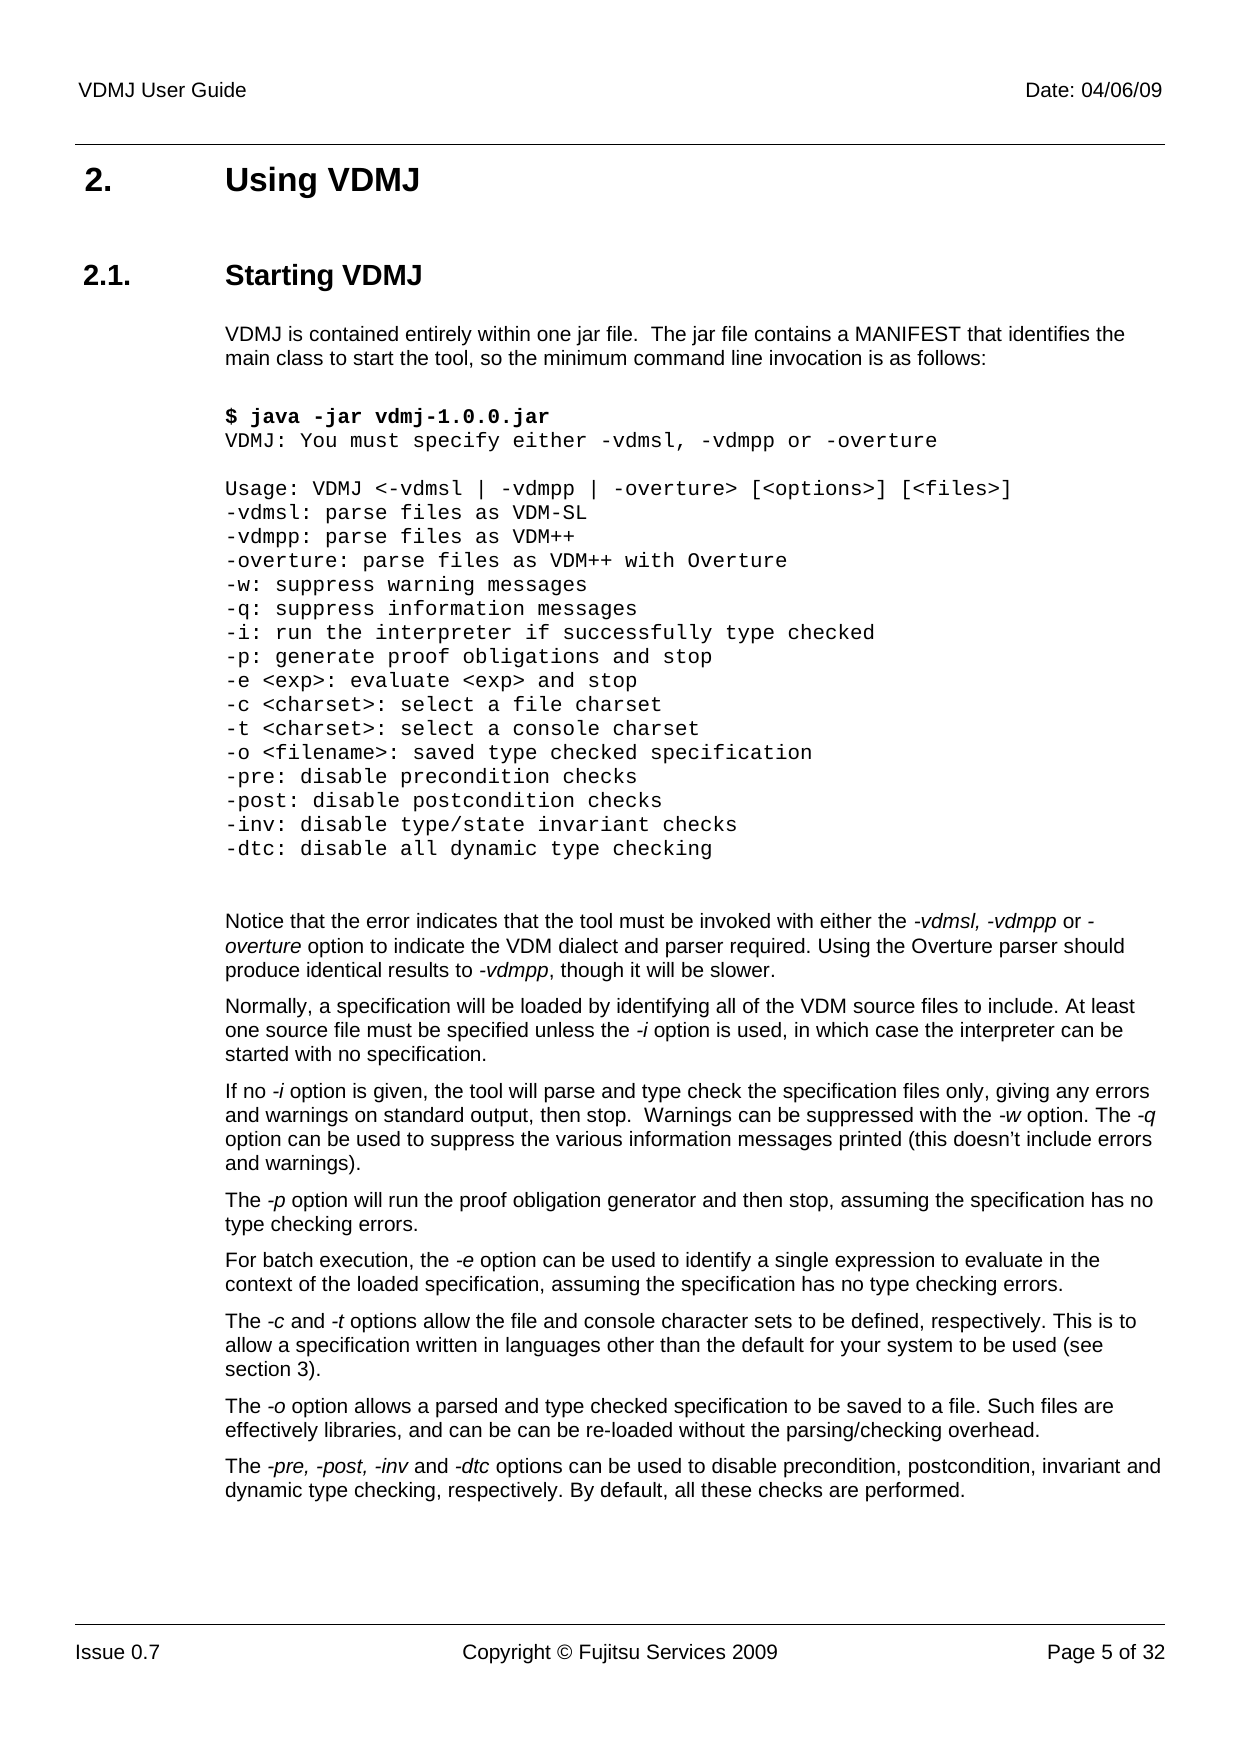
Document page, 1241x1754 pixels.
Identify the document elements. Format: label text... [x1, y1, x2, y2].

text The -c and -t options allow the file and console character sets to be defined, respectively. This is to allow a specification written in languages other than the default for your system to be used (see section 3). [225, 1309, 1165, 1381]
text -vdmsl: parse files as VDM-SL [225, 502, 1165, 526]
text -t <charset>: select a console charset [225, 718, 1165, 742]
subtitle Using VDMJ [75, 160, 1165, 198]
subtitle Starting VDMJ [75, 258, 1165, 292]
text The -p option will run the proof obligation generator and then stop, assuming the specification has no type checking errors. [225, 1188, 1165, 1236]
text -p: generate proof obligations and stop [225, 646, 1165, 670]
text The -o option allows a parsed and type checked specification to be saved to a file. Such files are effectively libraries, and can be can be re-loaded without the parsing/checking overhead. [225, 1393, 1165, 1442]
text -overture: parse files as VDM++ with Overture [225, 550, 1165, 574]
text Usage: VDMJ <-vdmsl | -vdmpp | -overture> [<options>] [<files>] [225, 478, 1165, 502]
text -e <exp>: evaluate <exp> and stop [225, 670, 1165, 694]
text For batch execution, the -e option can be used to identify a single expression to evaluate in the context of the loaded specification, assuming the specification has no type checking errors. [225, 1248, 1165, 1296]
text -post: disable postcondition checks [225, 790, 1165, 814]
text Notice that the error indicates that the tool must be invoked with either the -vdmsl, -vdmpp or -overture option to indicate the VDM dialect and parser required. Using the Overture parser should produce identical results to -vdmpp, though it will be slower. [225, 909, 1165, 982]
text -i: run the interpreter if successfully type checked [225, 622, 1165, 646]
text The -pre, -post, -inv and -dtc options can be used to disable precondition, postcondition, invariant and dynamic type checking, respectively. By default, all these checks are performed. [225, 1454, 1165, 1502]
text VDMJ is contained entirely within one jar file. The jar file contains a MANIFEST that identifies the main class to start the tool, so the minimum command line invocation is as follows: [225, 322, 1165, 370]
text If no -i option is given, the tool will parse and type check the specification files only, giving any errors and warnings on standard output, then stop. Warnings can be suppressed with the -w option. The -q option can be used to suppress the various information messages printed (this doesn’t include errors and warnings). [225, 1079, 1165, 1175]
text VDMJ: You must specify either -vdmsl, -vdmpp or -overture [225, 430, 1165, 454]
text -dtc: disable all dynamic type checking [225, 838, 1165, 862]
text -vdmpp: parse files as VDM++ [225, 526, 1165, 550]
text -o <filename>: saved type checked specification [225, 742, 1165, 766]
text -inv: disable type/state invariant checks [225, 814, 1165, 838]
text -q: suppress information messages [225, 598, 1165, 622]
text $ java -jar vdmj-1.0.0.jar [225, 406, 1165, 430]
text -pre: disable precondition checks [225, 766, 1165, 790]
text -w: suppress warning messages [225, 574, 1165, 598]
text -c <charset>: select a file charset [225, 694, 1165, 718]
text Normally, a specification will be loaded by identifying all of the VDM source files to include. At least one source file must be specified unless the -i option is used, in which case the interpreter can be started with no specification. [225, 994, 1165, 1066]
